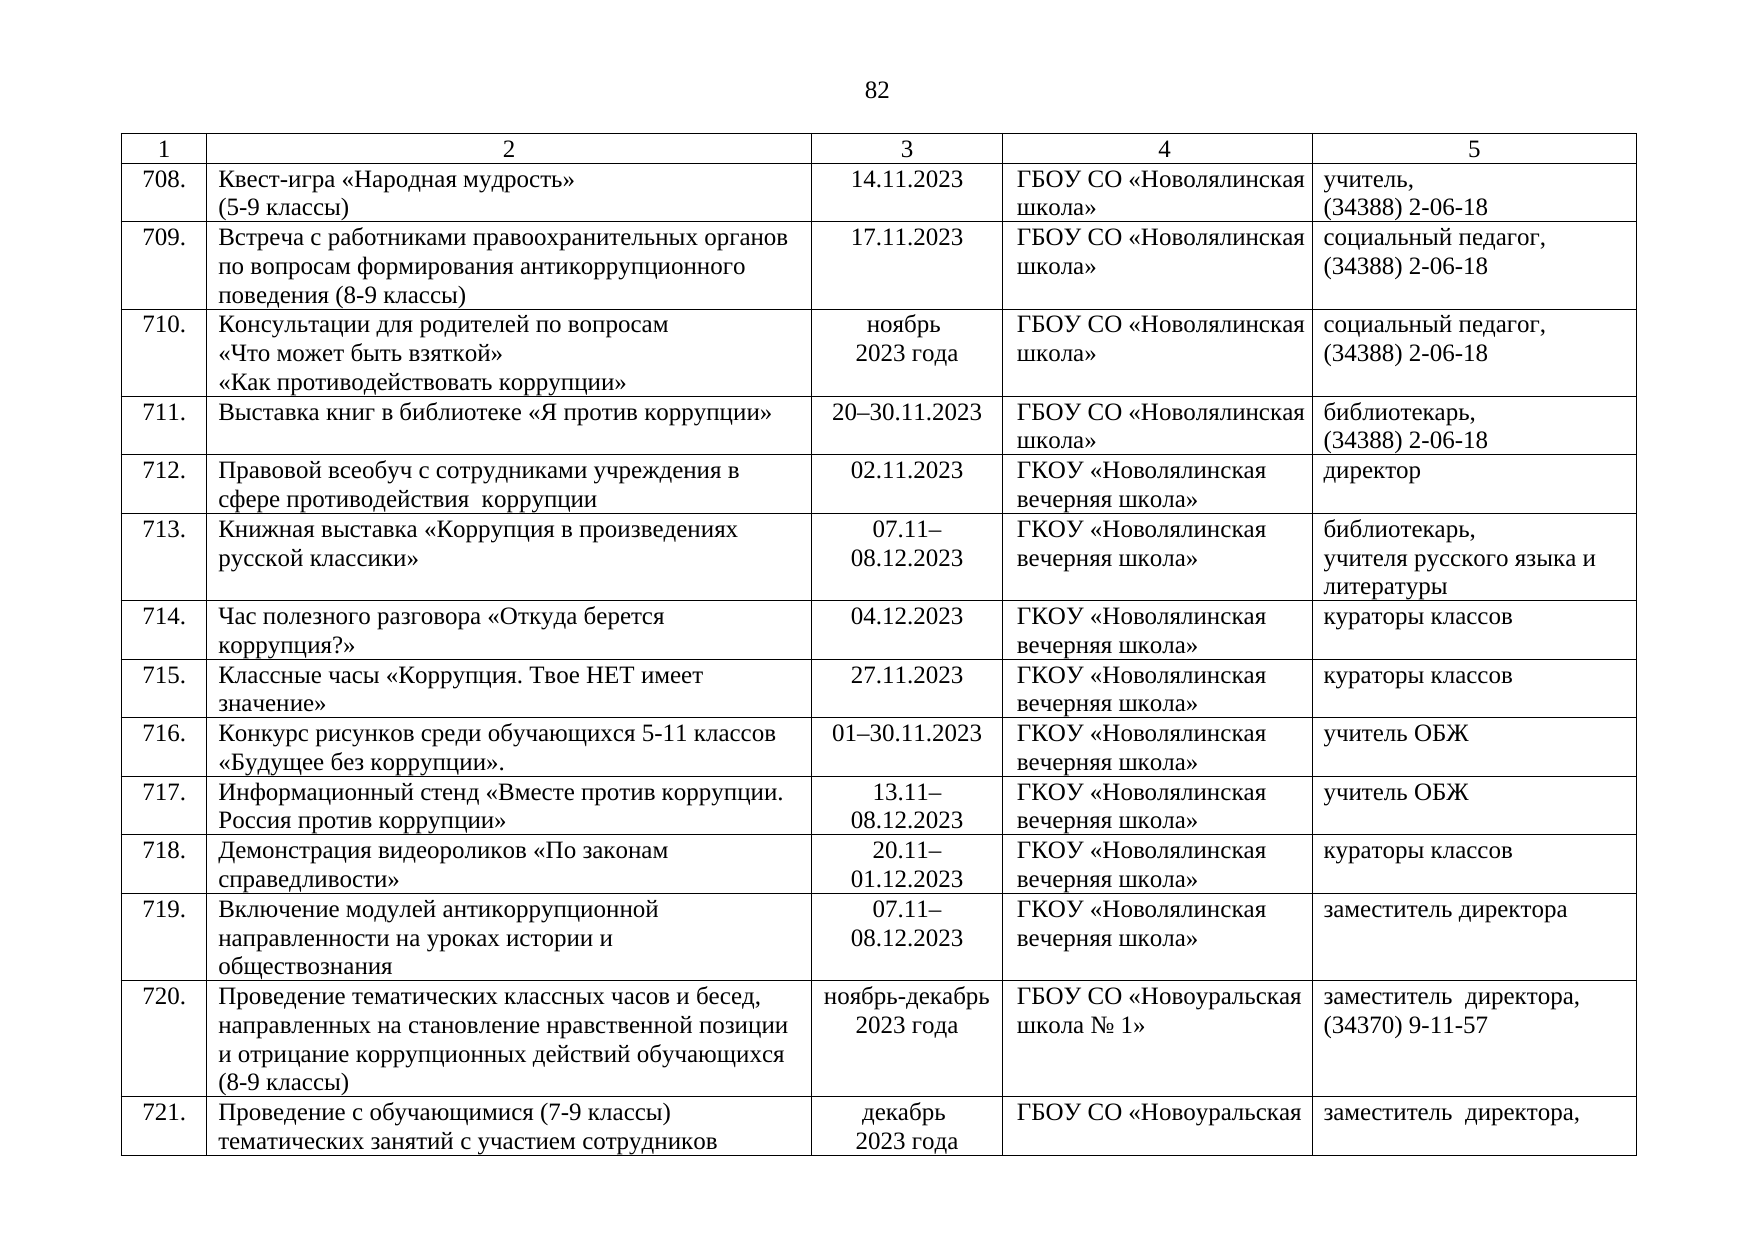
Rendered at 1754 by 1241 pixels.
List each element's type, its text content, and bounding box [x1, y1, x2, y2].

table_cell 17.11.2023 [812, 222, 1002, 308]
table_cell ГБОУ СО «Новолялинская школа» [1003, 397, 1312, 454]
table_cell ГКОУ «Новолялинская вечерняя школа» [1003, 718, 1312, 776]
table_cell учитель ОБЖ [1313, 777, 1636, 834]
table_cell [122, 835, 206, 893]
table_cell ГБОУ СО «Новолялинская школа» [1003, 222, 1312, 308]
table_cell кураторы классов [1313, 835, 1636, 893]
table_cell [117, 717, 121, 776]
table_header 2 [207, 134, 811, 163]
table_cell 27.11.2023 [812, 660, 1002, 717]
table_cell Выставка книг в библиотеке «Я против коррупции» [207, 397, 811, 454]
table_cell ГБОУ СО «Новоуральская [1003, 1097, 1312, 1155]
table_cell Правовой всеобуч с сотрудниками учреждения в сфере противодействия коррупции [207, 455, 811, 513]
table_header 1 [122, 134, 206, 163]
table_cell 07.11–08.12.2023 [812, 894, 1002, 980]
table_cell [117, 893, 121, 980]
table_cell ГКОУ «Новолялинская вечерняя школа» [1003, 660, 1312, 717]
table_cell Час полезного разговора «Откуда берется коррупция?» [207, 601, 811, 659]
table_header 4 [1003, 134, 1312, 163]
table_cell учитель, (34388) 2-06-18 [1313, 164, 1636, 221]
table_cell 20.11–01.12.2023 [812, 835, 1002, 893]
table_cell [122, 222, 206, 308]
table_cell [117, 1096, 121, 1155]
table_cell [117, 980, 121, 1096]
table_cell [122, 164, 206, 221]
table_cell 01–30.11.2023 [812, 718, 1002, 776]
table_cell 04.12.2023 [812, 601, 1002, 659]
table_cell Конкурс рисунков среди обучающихся 5-11 классов «Будущее без коррупции». [207, 718, 811, 776]
table_cell Проведение с обучающимися (7-9 классы) тематических занятий с участием сотрудников [207, 1097, 811, 1155]
table_cell заместитель директора, (34370) 9-11-57 [1313, 981, 1636, 1096]
table_cell Книжная выставка «Коррупция в произведениях русской классики» [207, 514, 811, 600]
table_cell Консультации для родителей по вопросам «Что может быть взяткой» «Как противодействовать коррупции» [207, 310, 811, 396]
table_cell [117, 396, 121, 454]
table_cell библиотекарь, (34388) 2-06-18 [1313, 397, 1636, 454]
table_cell 14.11.2023 [812, 164, 1002, 221]
table_cell [117, 163, 121, 221]
table_cell Встреча с работниками правоохранительных органов по вопросам формирования антикоррупционного поведения (8-9 классы) [207, 222, 811, 308]
table_cell ноябрь-декабрь 2023 года [812, 981, 1002, 1096]
table_cell [122, 1097, 206, 1155]
table_cell ГБОУ СО «Новолялинская школа» [1003, 164, 1312, 221]
table_header 3 [812, 134, 1002, 163]
table_cell ноябрь 2023 года [812, 310, 1002, 396]
table_cell ГБОУ СО «Новолялинская школа» [1003, 310, 1312, 396]
table_cell ГКОУ «Новолялинская вечерняя школа» [1003, 455, 1312, 513]
table_cell [122, 397, 206, 454]
table_cell [117, 659, 121, 717]
table_cell 02.11.2023 [812, 455, 1002, 513]
table_cell [117, 834, 121, 893]
table_cell [117, 776, 121, 834]
table_cell [117, 221, 121, 308]
table_cell ГКОУ «Новолялинская вечерняя школа» [1003, 835, 1312, 893]
table_cell кураторы классов [1313, 601, 1636, 659]
table_cell [122, 981, 206, 1096]
table_cell [117, 600, 121, 659]
table_cell Классные часы «Коррупция. Твое НЕТ имеет значение» [207, 660, 811, 717]
table_cell ГБОУ СО «Новоуральская школа № 1» [1003, 981, 1312, 1096]
table_cell [122, 310, 206, 396]
table_header 5 [1313, 134, 1636, 163]
table_cell 20–30.11.2023 [812, 397, 1002, 454]
table_cell ГКОУ «Новолялинская вечерняя школа» [1003, 514, 1312, 600]
table_cell [122, 601, 206, 659]
table_cell [122, 514, 206, 600]
table_cell заместитель директора [1313, 894, 1636, 980]
table_cell [117, 513, 121, 600]
table_cell директор [1313, 455, 1636, 513]
table_cell социальный педагог, (34388) 2-06-18 [1313, 222, 1636, 308]
table_cell Демонстрация видеороликов «По законам справедливости» [207, 835, 811, 893]
table_cell 13.11–08.12.2023 [812, 777, 1002, 834]
table_cell учитель ОБЖ [1313, 718, 1636, 776]
table_cell [122, 718, 206, 776]
table_cell 07.11–08.12.2023 [812, 514, 1002, 600]
table_cell заместитель директора, [1313, 1097, 1636, 1155]
table_cell ГКОУ «Новолялинская вечерняя школа» [1003, 894, 1312, 980]
table_cell [122, 777, 206, 834]
table_cell Включение модулей антикоррупционной направленности на уроках истории и обществознания [207, 894, 811, 980]
table_cell социальный педагог, (34388) 2-06-18 [1313, 310, 1636, 396]
table_cell [122, 660, 206, 717]
table_cell ГКОУ «Новолялинская вечерняя школа» [1003, 601, 1312, 659]
table_cell Квест-игра «Народная мудрость» (5-9 классы) [207, 164, 811, 221]
table_cell ГКОУ «Новолялинская вечерняя школа» [1003, 777, 1312, 834]
table_cell декабрь 2023 года [812, 1097, 1002, 1155]
table_cell Проведение тематических классных часов и бесед, направленных на становление нравственной позиции и отрицание коррупционных действий обучающихся (8-9 классы) [207, 981, 811, 1096]
table_cell кураторы классов [1313, 660, 1636, 717]
table_cell библиотекарь, учителя русского языка и литературы [1313, 514, 1636, 600]
table_cell [117, 454, 121, 513]
table_cell [117, 309, 121, 396]
table_cell [122, 894, 206, 980]
table_cell Информационный стенд «Вместе против коррупции. Россия против коррупции» [207, 777, 811, 834]
table_cell [122, 455, 206, 513]
table_header [117, 133, 121, 163]
